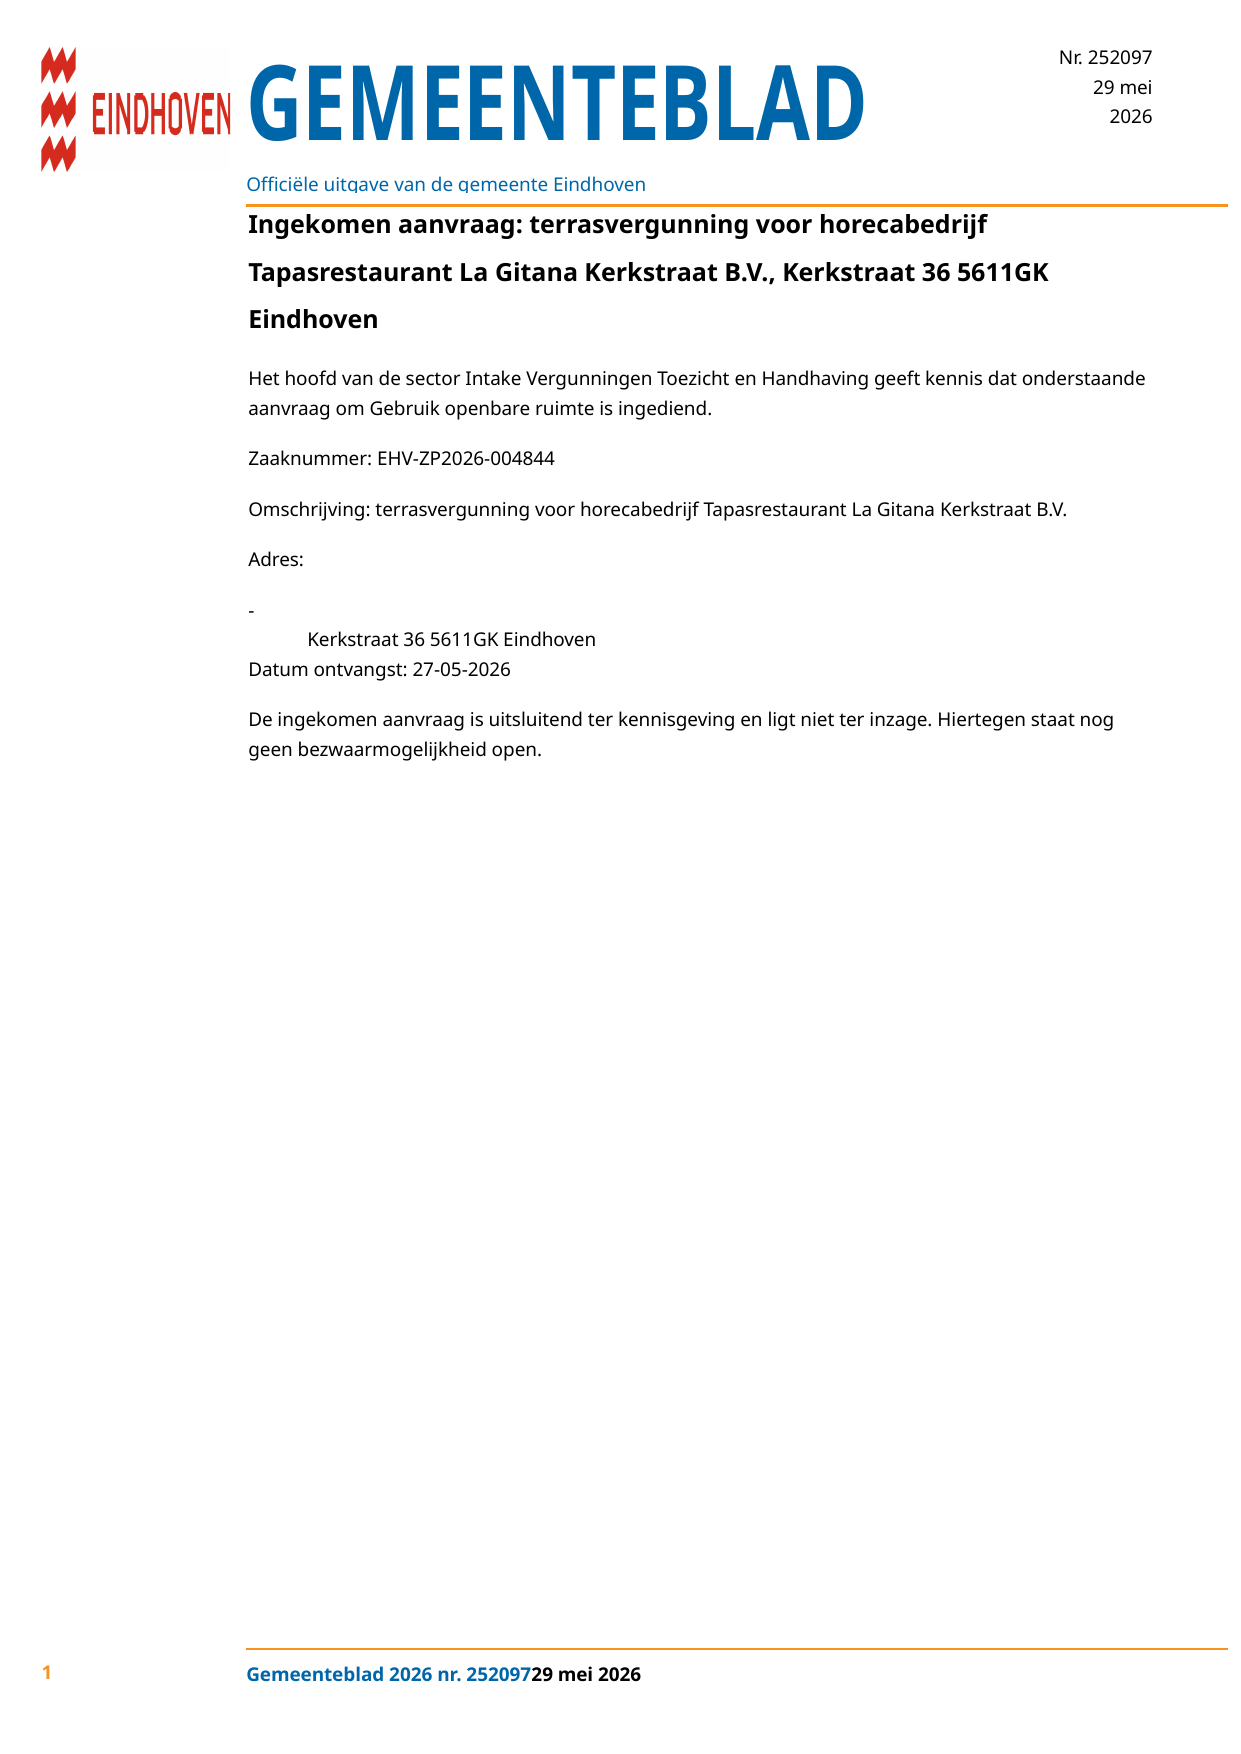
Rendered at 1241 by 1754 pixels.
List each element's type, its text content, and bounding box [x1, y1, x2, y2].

text De ingekomen aanvraag is uitsluitend ter kennisgeving en ligt niet ter inzage. Hiertegen staat nog geen bezwaarmogelijkheid open. [248, 706, 1152, 762]
text Omschrijving: terrasvergunning voor horecabedrijf Tapasrestaurant La Gitana Kerkstraat B.V. [248, 496, 1152, 522]
picture [41, 47, 231, 172]
text Adres: [248, 546, 1152, 572]
text Zaaknummer: EHV-ZP2026-004844 [248, 446, 1152, 471]
list Kerkstraat 36 5611GK Eindhoven [248, 626, 1152, 652]
text Het hoofd van de sector Intake Vergunningen Toezicht en Handhaving geeft kennis dat onderstaande aanvraag om Gebruik openbare ruimte is ingediend. [248, 366, 1152, 421]
text Ingekomen aanvraag: terrasvergunning voor horecabedrijf Tapasrestaurant La Gitana Kerkstraat B.V., Kerkstraat 36 5611GK Eindhoven [248, 207, 1152, 336]
text Datum ontvangst: 27-05-2026 [248, 656, 1152, 682]
